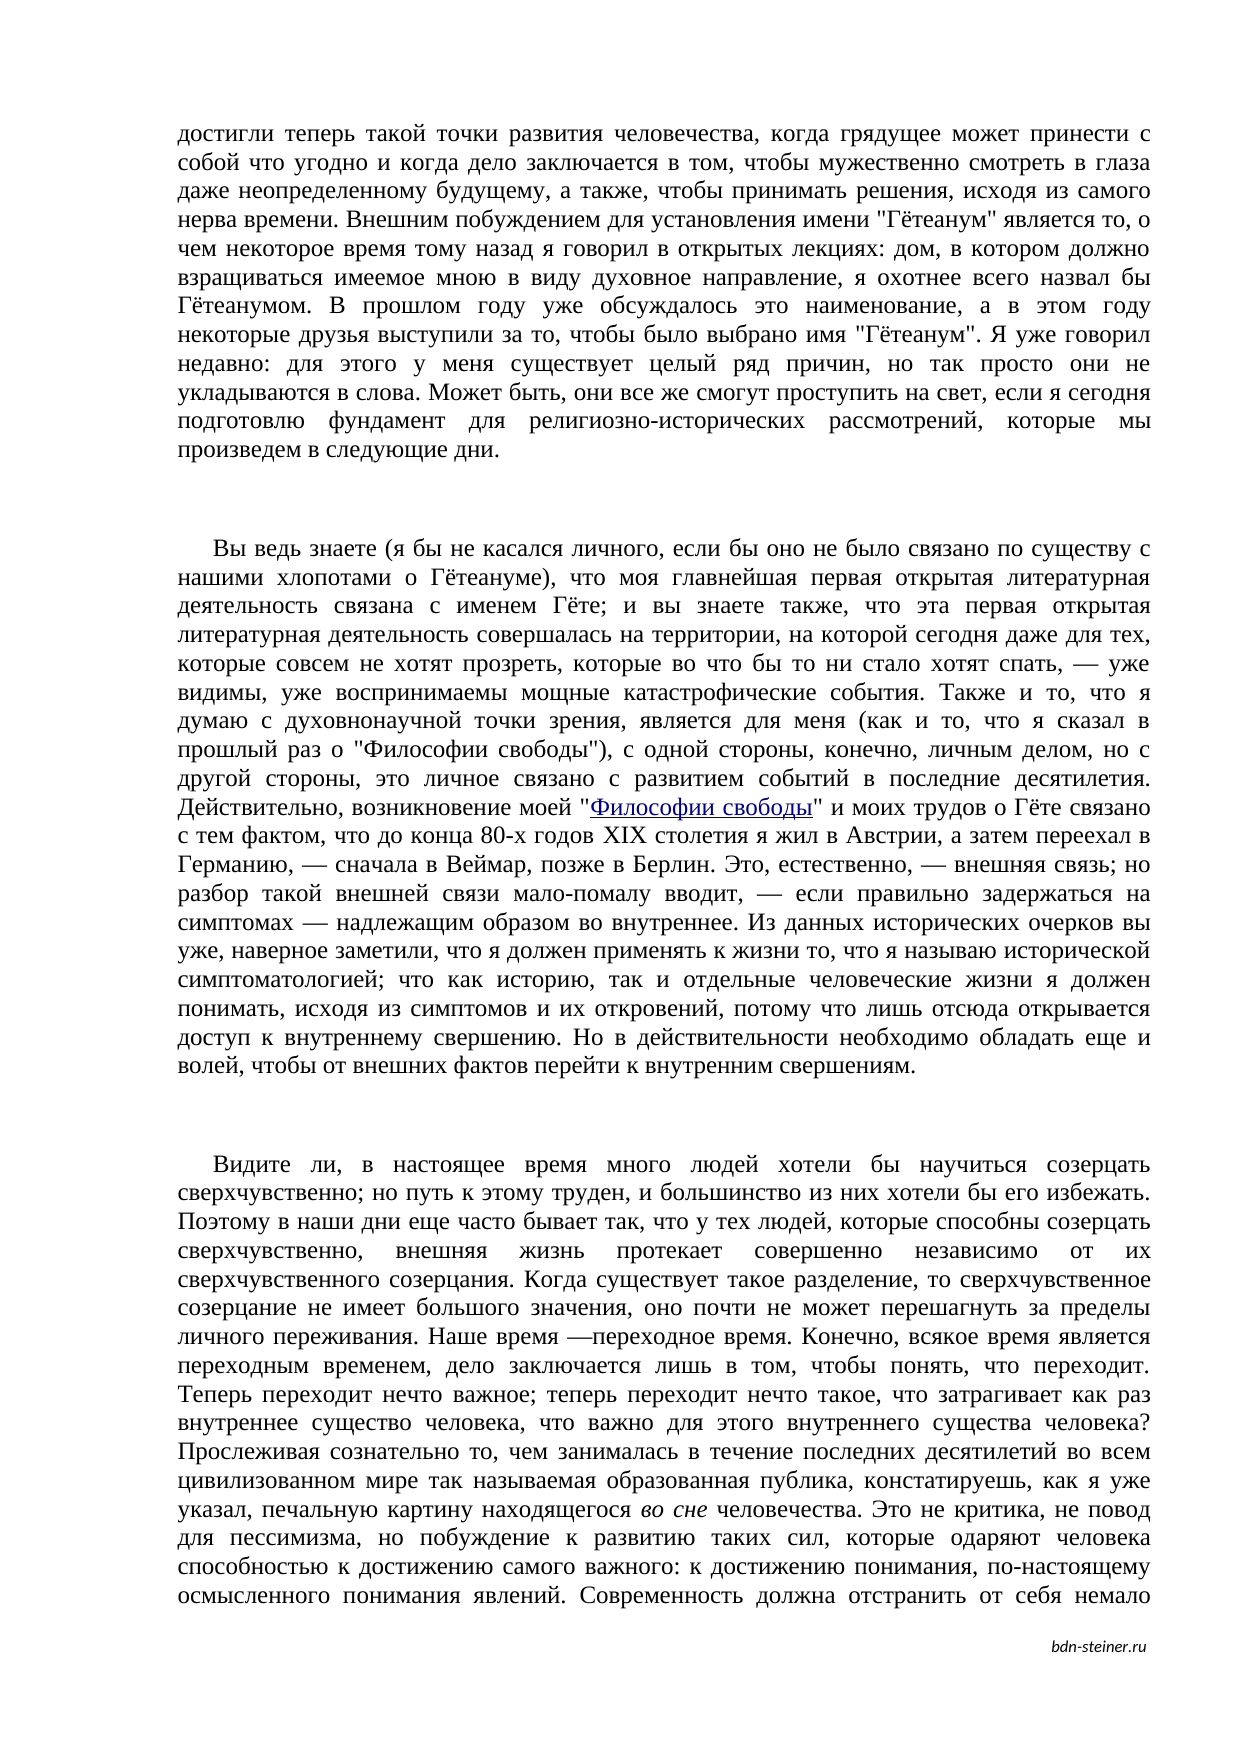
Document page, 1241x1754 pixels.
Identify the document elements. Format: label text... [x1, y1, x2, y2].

text достигли теперь такой точки развития человечества, когда грядущее может принести с собой что угодно и когда дело заключается в том, чтобы мужественно смотреть в глаза даже неопределенному будущему, а также, чтобы принимать решения, исходя из самого нерва времени. Внешним побуждением для установления имени "Гётеанум" является то, о чем некоторое время тому назад я говорил в открытых лекциях: дом, в котором должно взращиваться имеемое мною в виду духовное направление, я охотнее всего назвал бы Гётеанумом. В прошлом году уже обсуждалось это наименование, а в этом году некоторые друзья выступили за то, чтобы было выбрано имя "Гётеанум". Я уже говорил недавно: для этого у меня существует целый ряд причин, но так просто они не укладываются в слова. Может быть, они все же смогут проступить на свет, если я сегодня подготовлю фундамент для религиозно-исторических рассмотрений, которые мы произведем в следующие дни. [177, 118, 1152, 463]
text Вы ведь знаете (я бы не касался личного, если бы оно не было связано по существу с нашими хлопотами о Гётеануме), что моя главнейшая первая открытая литературная деятельность связана с именем Гёте; и вы знаете также, что эта первая открытая литературная деятельность совершалась на территории, на которой сегодня даже для тех, которые совсем не хотят прозреть, которые во что бы то ни стало хотят спать, — уже видимы, уже воспринимаемы мощные катастрофические события. Также и то, что я думаю с духовнонаучной точки зрения, является для меня (как и то, что я сказал в прошлый раз о "Философии свободы"), с одной стороны, конечно, личным делом, но с другой стороны, это личное связано с развитием событий в последние десятилетия. Действительно, возникновение моей "Философии свободы" и моих трудов о Гёте связано с тем фактом, что до конца 80-х годов XIX столетия я жил в Австрии, а затем переехал в Германию, — сначала в Веймар, позже в Берлин. Это, естественно, — внешняя связь; но разбор такой внешней связи мало-помалу вводит, — если правильно задержаться на симптомах — надлежащим образом во внутреннее. Из данных исторических очерков вы уже, наверное заметили, что я должен применять к жизни то, что я называю исторической симптоматологией; что как историю, так и отдельные человеческие жизни я должен понимать, исходя из симптомов и их откровений, потому что лишь отсюда открывается доступ к внутреннему свершению. Но в действительности необходимо обладать еще и волей, чтобы от внешних фактов перейти к внутренним свершениям. [177, 533, 1152, 1079]
text Видите ли, в настоящее время много людей хотели бы научиться созерцать сверхчувственно; но путь к этому труден, и большинство из них хотели бы его избежать. Поэтому в наши дни еще часто бывает так, что у тех людей, которые способны созерцать сверхчувственно, внешняя жизнь протекает совершенно независимо от их сверхчувственного созерцания. Когда существует такое разделение, то сверхчувственное созерцание не имеет большого значения, оно почти не может перешагнуть за пределы личного переживания. Наше время —переходное время. Конечно, всякое время является переходным временем, дело заключается лишь в том, чтобы понять, что переходит. Теперь переходит нечто важное; теперь переходит нечто такое, что затрагивает как раз внутреннее существо человека, что важно для этого внутреннего существа человека? Прослеживая сознательно то, чем занималась в течение последних десятилетий во всем цивилизованном мире так называемая образованная публика, констатируешь, как я уже указал, печальную картину находящегося во сне человечества. Это не критика, не повод для пессимизма, но побуждение к развитию таких сил, которые одаряют человека способностью к достижению самого важного: к достижению понимания, по-настоящему осмысленного понимания явлений. Современность должна отстранить от себя немало [177, 1149, 1152, 1609]
